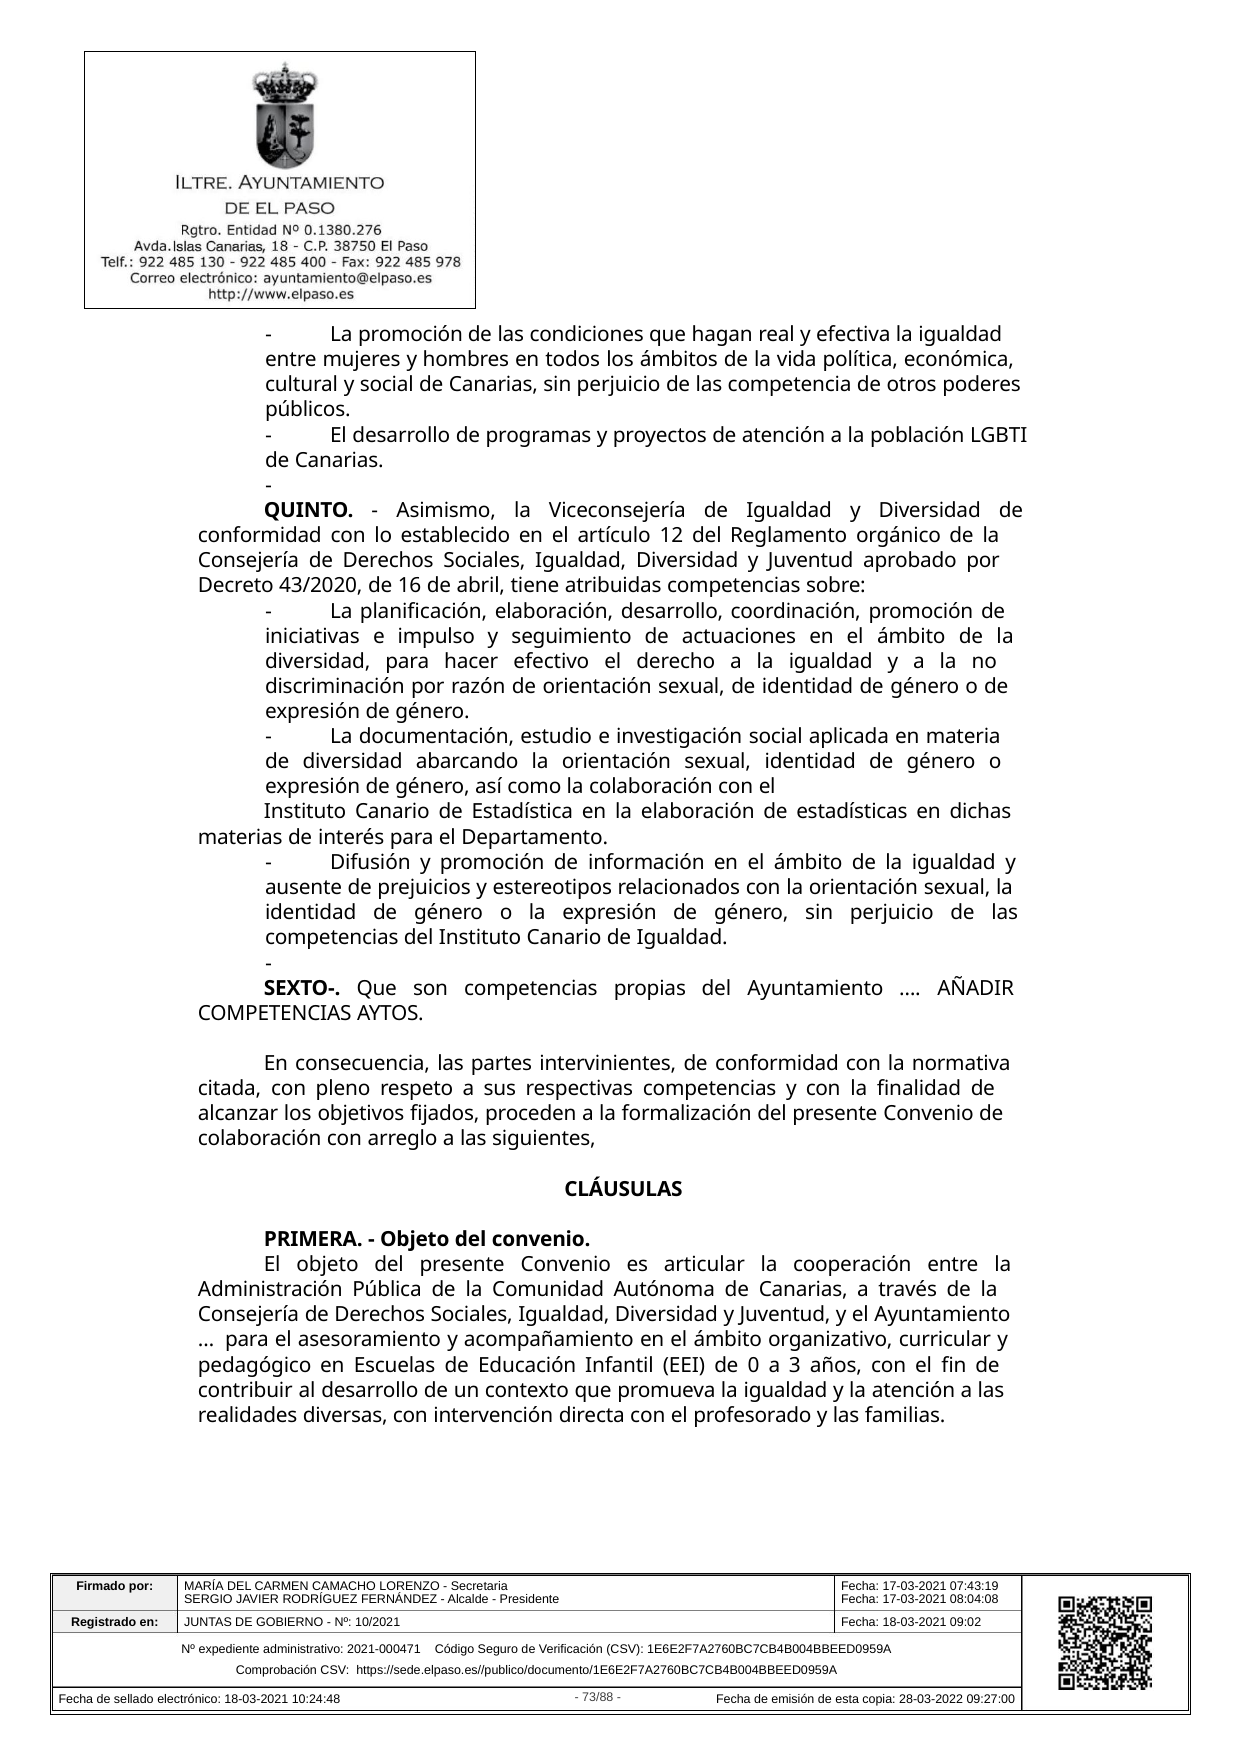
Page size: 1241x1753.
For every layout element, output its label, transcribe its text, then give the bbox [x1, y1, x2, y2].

text para el asesoramiento y acompañamiento en el ámbito organizativo, curricular y [225, 1327, 1067, 1352]
text - [265, 600, 297, 623]
text Registrado en: [71, 1615, 177, 1629]
text identidad de género o la expresión de género, sin perjuicio de las [265, 900, 1067, 924]
text conformidad con lo establecido en el artículo 12 del Reglamento orgánico de la [198, 523, 1068, 547]
text discriminación por razón de orientación sexual, de identidad de género o de [265, 674, 1068, 698]
text - 73/88 - [574, 1691, 640, 1705]
text La promoción de las condiciones que hagan real y efectiva la igualdad [330, 322, 1068, 346]
picture [85, 52, 475, 308]
text PRIMERA. - Objeto del convenio. [264, 1226, 611, 1251]
text El desarrollo de programas y proyectos de atención a la población LGBTI [330, 422, 1068, 447]
text Fecha de sellado electrónico: 18-03-2021 10:24:48 [58, 1692, 365, 1706]
text Fecha: 17-03-2021 08:04:08 [841, 1593, 1022, 1607]
text La documentación, estudio e investigación social aplicada en materia [330, 724, 1067, 748]
picture [51, 1574, 1190, 1714]
text realidades diversas, con intervención directa con el profesorado y las familias. [198, 1403, 1068, 1427]
text Nº expediente administrativo: 2021-000471 Código Seguro de Verificación (CSV): 1E6E2F7A2760BC7CB4B004BBEED0959A [181, 1642, 917, 1656]
text COMPETENCIAS AYTOS. [198, 1001, 456, 1025]
text expresión de género, así como la colaboración con el [265, 774, 1068, 799]
text - [265, 952, 297, 975]
text diversidad, para hacer efectivo el derecho a la igualdad y a la no [265, 649, 1068, 673]
text JUNTAS DE GOBIERNO - Nº: 10/2021 [184, 1615, 426, 1629]
text materias de interés para el Departamento. [198, 824, 1067, 849]
text MARÍA DEL CARMEN CAMACHO LORENZO - Secretaria [184, 1579, 586, 1593]
text públicos. [265, 397, 1068, 422]
text Comprobación CSV: https://sede.elpaso.es//publico/documento/1E6E2F7A2760BC7CB4B004BBEED0959A [236, 1663, 917, 1677]
text - [265, 851, 297, 874]
text CLÁUSULAS [564, 1176, 701, 1201]
text competencias del Instituto Canario de Igualdad. [265, 925, 1067, 949]
text - [265, 424, 297, 447]
text ausente de prejuicios y estereotipos relacionados con la orientación sexual, la [265, 875, 1067, 899]
text de Canarias. [265, 448, 418, 472]
text Administración Pública de la Comunidad Autónoma de Canarias, a través de la [198, 1277, 1068, 1302]
text Difusión y promoción de información en el ámbito de la igualdad y [330, 850, 1068, 874]
text colaboración con arreglo a las siguientes, [198, 1126, 1068, 1151]
text QUINTO. - Asimismo, la Viceconsejería de Igualdad y Diversidad de [264, 497, 1068, 522]
text SEXTO-. Que son competencias propias del Ayuntamiento …. AÑADIR [264, 975, 1068, 1000]
text Consejería de Derechos Sociales, Igualdad, Diversidad y Juventud aprobado por [198, 548, 1068, 572]
text - [265, 725, 297, 748]
text pedagógico en Escuelas de Educación Infantil (EEI) de 0 a 3 años, con el fin de [198, 1352, 1068, 1377]
text La planificación, elaboración, desarrollo, coordinación, promoción de [330, 598, 1067, 623]
text Consejería de Derechos Sociales, Igualdad, Diversidad y Juventud, y el Ayuntamiento [198, 1302, 1068, 1327]
text Fecha: 17-03-2021 07:43:19 [841, 1579, 1022, 1593]
text El objeto del presente Convenio es articular la cooperación entre la [264, 1252, 1068, 1276]
text Instituto Canario de Estadística en la elaboración de estadísticas en dichas [264, 799, 1067, 824]
text - [265, 323, 297, 346]
text - [265, 474, 418, 497]
text Firmado por: [76, 1579, 172, 1593]
text iniciativas e impulso y seguimiento de actuaciones en el ámbito de la [265, 623, 1068, 648]
text citada, con pleno respeto a sus respectivas competencias y con la finalidad de [198, 1076, 1068, 1100]
text de diversidad abarcando la orientación sexual, identidad de género o [265, 749, 1068, 773]
text … [198, 1327, 225, 1352]
text Decreto 43/2020, de 16 de abril, tiene atribuidas competencias sobre: [198, 573, 1068, 598]
text SERGIO JAVIER RODRÍGUEZ FERNÁNDEZ - Alcalde - Presidente [184, 1593, 586, 1607]
text alcanzar los objetivos fijados, proceden a la formalización del presente Convenio de [198, 1101, 1068, 1126]
text cultural y social de Canarias, sin perjuicio de las competencia de otros poderes [265, 372, 1068, 397]
text Fecha: 18-03-2021 09:02 [841, 1615, 1002, 1629]
text Fecha de emisión de esta copia: 28-03-2022 09:27:00 [716, 1692, 1040, 1706]
text entre mujeres y hombres en todos los ámbitos de la vida política, económica, [265, 347, 1068, 371]
text expresión de género. [265, 699, 1068, 723]
text En consecuencia, las partes intervinientes, de conformidad con la normativa [264, 1051, 1068, 1075]
text contribuir al desarrollo de un contexto que promueva la igualdad y la atención a las [198, 1377, 1068, 1402]
